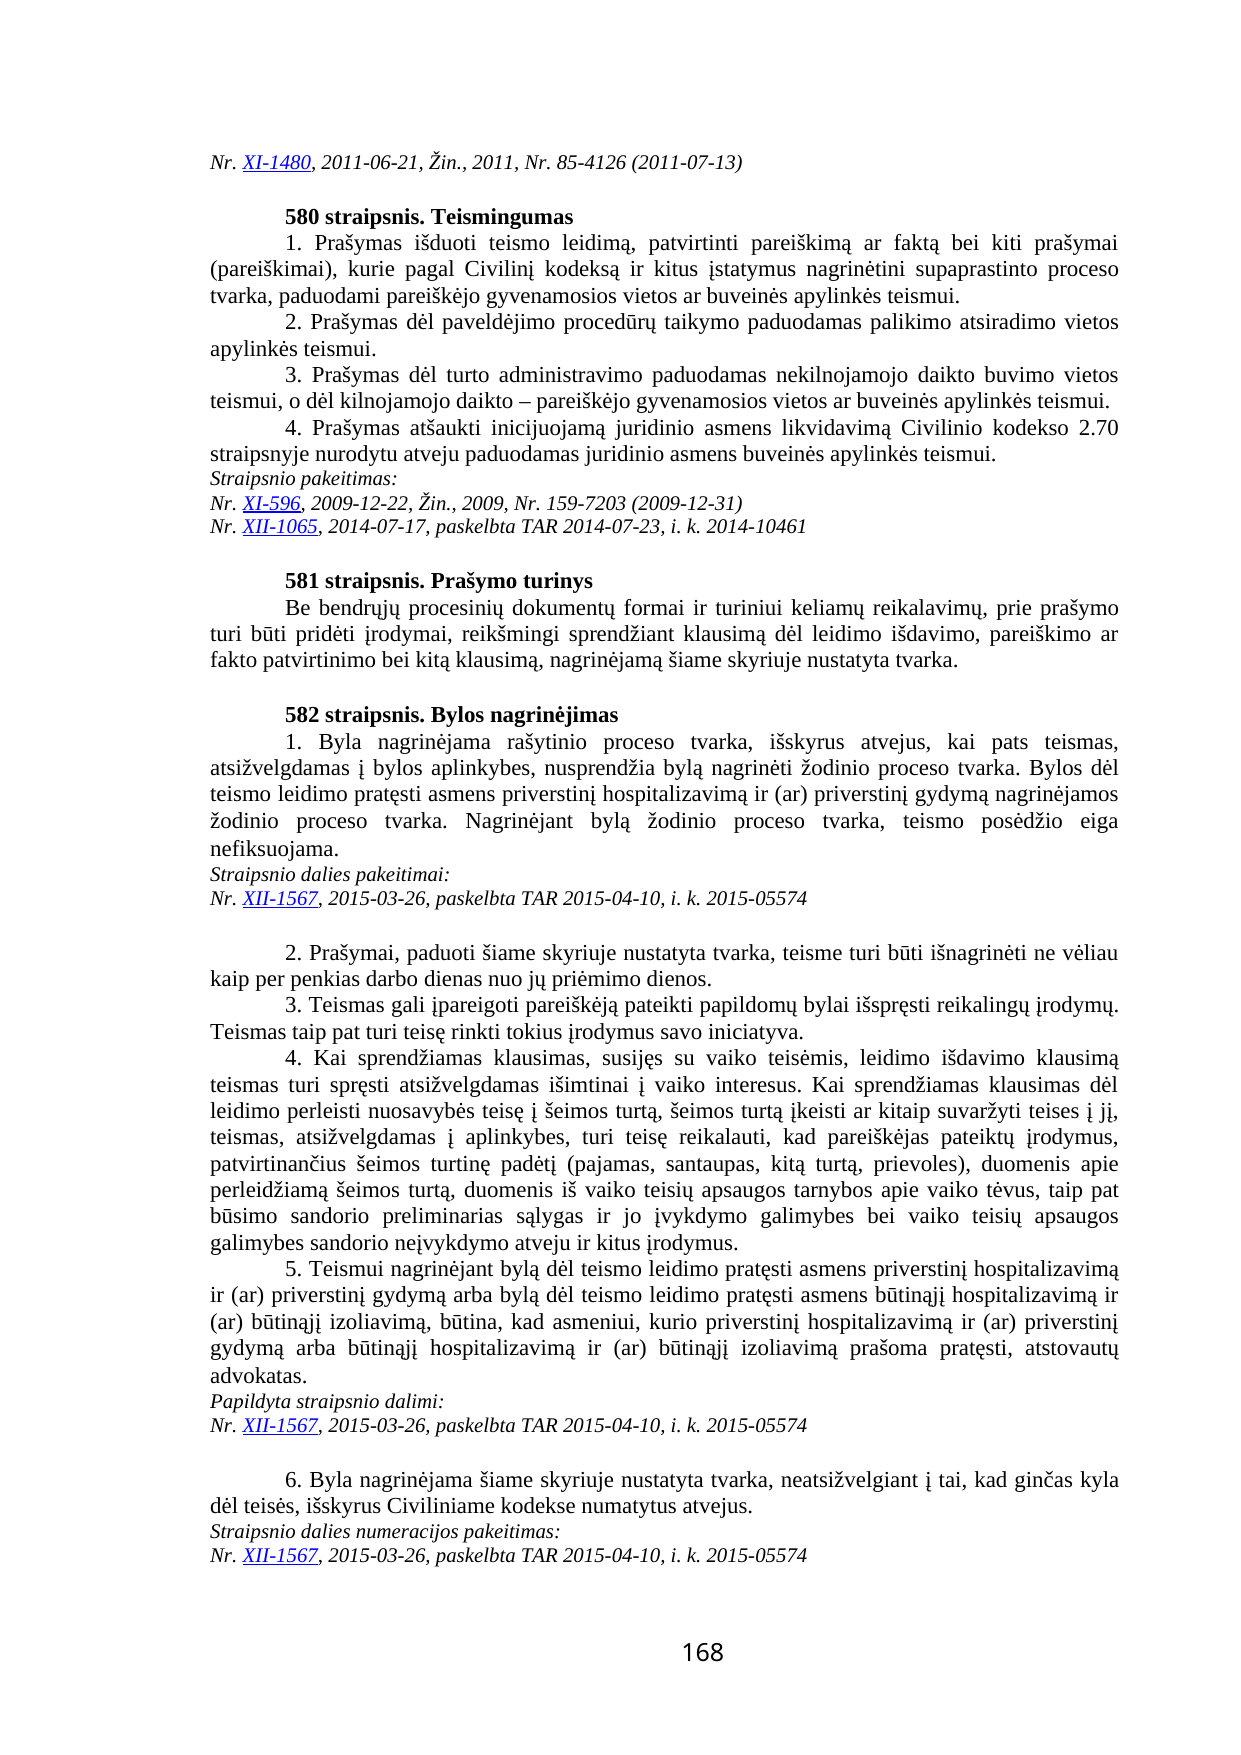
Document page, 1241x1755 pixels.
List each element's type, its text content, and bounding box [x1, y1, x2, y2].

text 4. Prašymas atšaukti inicijuojamą juridinio asmens likvidavimą Civilinio kodekso 2.70 straipsnyje nurodytu atveju paduodamas juridinio asmens buveinės apylinkės teismui. [210, 414, 1120, 466]
text 582 straipsnis. Bylos nagrinėjimas [210, 701, 1120, 728]
text 2. Prašymas dėl paveldėjimo procedūrų taikymo paduodamas palikimo atsiradimo vietos apylinkės teismui. [210, 308, 1120, 361]
text Nr. XII-1065, 2014-07-17, paskelbta TAR 2014-07-23, i. k. 2014-10461 [210, 514, 1120, 538]
text Nr. XI-596, 2009-12-22, Žin., 2009, Nr. 159-7203 (2009-12-31) [210, 490, 1120, 514]
text Nr. XII-1567, 2015-03-26, paskelbta TAR 2015-04-10, i. k. 2015-05574 [210, 1413, 1120, 1437]
text 3. Prašymas dėl turto administravimo paduodamas nekilnojamojo daikto buvimo vietos teismui, o dėl kilnojamojo daikto – pareiškėjo gyvenamosios vietos ar buveinės apylinkės teismui. [210, 361, 1120, 414]
text 4. Kai sprendžiamas klausimas, susijęs su vaiko teisėmis, leidimo išdavimo klausimą teismas turi spręsti atsižvelgdamas išimtinai į vaiko interesus. Kai sprendžiamas klausimas dėl leidimo perleisti nuosavybės teisę į šeimos turtą, šeimos turtą įkeisti ar kitaip suvaržyti teises į jį, teismas, atsižvelgdamas į aplinkybes, turi teisę reikalauti, kad pareiškėjas pateiktų įrodymus, patvirtinančius šeimos turtinę padėtį (pajamas, santaupas, kitą turtą, prievoles), duomenis apie perleidžiamą šeimos turtą, duomenis iš vaiko teisių apsaugos tarnybos apie vaiko tėvus, taip pat būsimo sandorio preliminarias sąlygas ir jo įvykdymo galimybes bei vaiko teisių apsaugos galimybes sandorio neįvykdymo atveju ir kitus įrodymus. [210, 1044, 1120, 1255]
text Straipsnio dalies numeracijos pakeitimas: [210, 1519, 1120, 1543]
text 1. Byla nagrinėjama rašytinio proceso tvarka, išskyrus atvejus, kai pats teismas, atsižvelgdamas į bylos aplinkybes, nusprendžia bylą nagrinėti žodinio proceso tvarka. Bylos dėl teismo leidimo pratęsti asmens priverstinį hospitalizavimą ir (ar) priverstinį gydymą nagrinėjamos žodinio proceso tvarka. Nagrinėjant bylą žodinio proceso tvarka, teismo posėdžio eiga nefiksuojama. [210, 728, 1120, 862]
text 1. Prašymas išduoti teismo leidimą, patvirtinti pareiškimą ar faktą bei kiti prašymai (pareiškimai), kurie pagal Civilinį kodeksą ir kitus įstatymus nagrinėtini supaprastinto proceso tvarka, paduodami pareiškėjo gyvenamosios vietos ar buveinės apylinkės teismui. [210, 229, 1120, 308]
text 5. Teismui nagrinėjant bylą dėl teismo leidimo pratęsti asmens priverstinį hospitalizavimą ir (ar) priverstinį gydymą arba bylą dėl teismo leidimo pratęsti asmens būtinąjį hospitalizavimą ir (ar) būtinąjį izoliavimą, būtina, kad asmeniui, kurio priverstinį hospitalizavimą ir (ar) priverstinį gydymą arba būtinąjį hospitalizavimą ir (ar) būtinąjį izoliavimą prašoma pratęsti, atstovautų advokatas. [210, 1255, 1120, 1389]
text Nr. XI-1480, 2011-06-21, Žin., 2011, Nr. 85-4126 (2011-07-13) [210, 150, 1120, 174]
text Be bendrųjų procesinių dokumentų formai ir turiniui keliamų reikalavimų, prie prašymo turi būti pridėti įrodymai, reikšmingi sprendžiant klausimą dėl leidimo išdavimo, pareiškimo ar fakto patvirtinimo bei kitą klausimą, nagrinėjamą šiame skyriuje nustatyta tvarka. [210, 594, 1120, 673]
text 2. Prašymai, paduoti šiame skyriuje nustatyta tvarka, teisme turi būti išnagrinėti ne vėliau kaip per penkias darbo dienas nuo jų priėmimo dienos. [210, 939, 1120, 992]
text Nr. XII-1567, 2015-03-26, paskelbta TAR 2015-04-10, i. k. 2015-05574 [210, 886, 1120, 910]
text Nr. XII-1567, 2015-03-26, paskelbta TAR 2015-04-10, i. k. 2015-05574 [210, 1543, 1120, 1567]
text 581 straipsnis. Prašymo turinys [210, 567, 1120, 594]
text 6. Byla nagrinėjama šiame skyriuje nustatyta tvarka, neatsižvelgiant į tai, kad ginčas kyla dėl teisės, išskyrus Civiliniame kodekse numatytus atvejus. [210, 1466, 1120, 1519]
text Papildyta straipsnio dalimi: [210, 1389, 1120, 1413]
text Straipsnio pakeitimas: [210, 466, 1120, 490]
text 3. Teismas gali įpareigoti pareiškėją pateikti papildomų bylai išspręsti reikalingų įrodymų. Teismas taip pat turi teisę rinkti tokius įrodymus savo iniciatyva. [210, 992, 1120, 1044]
text Straipsnio dalies pakeitimai: [210, 862, 1120, 886]
text 580 straipsnis. Teismingumas [210, 203, 1120, 229]
